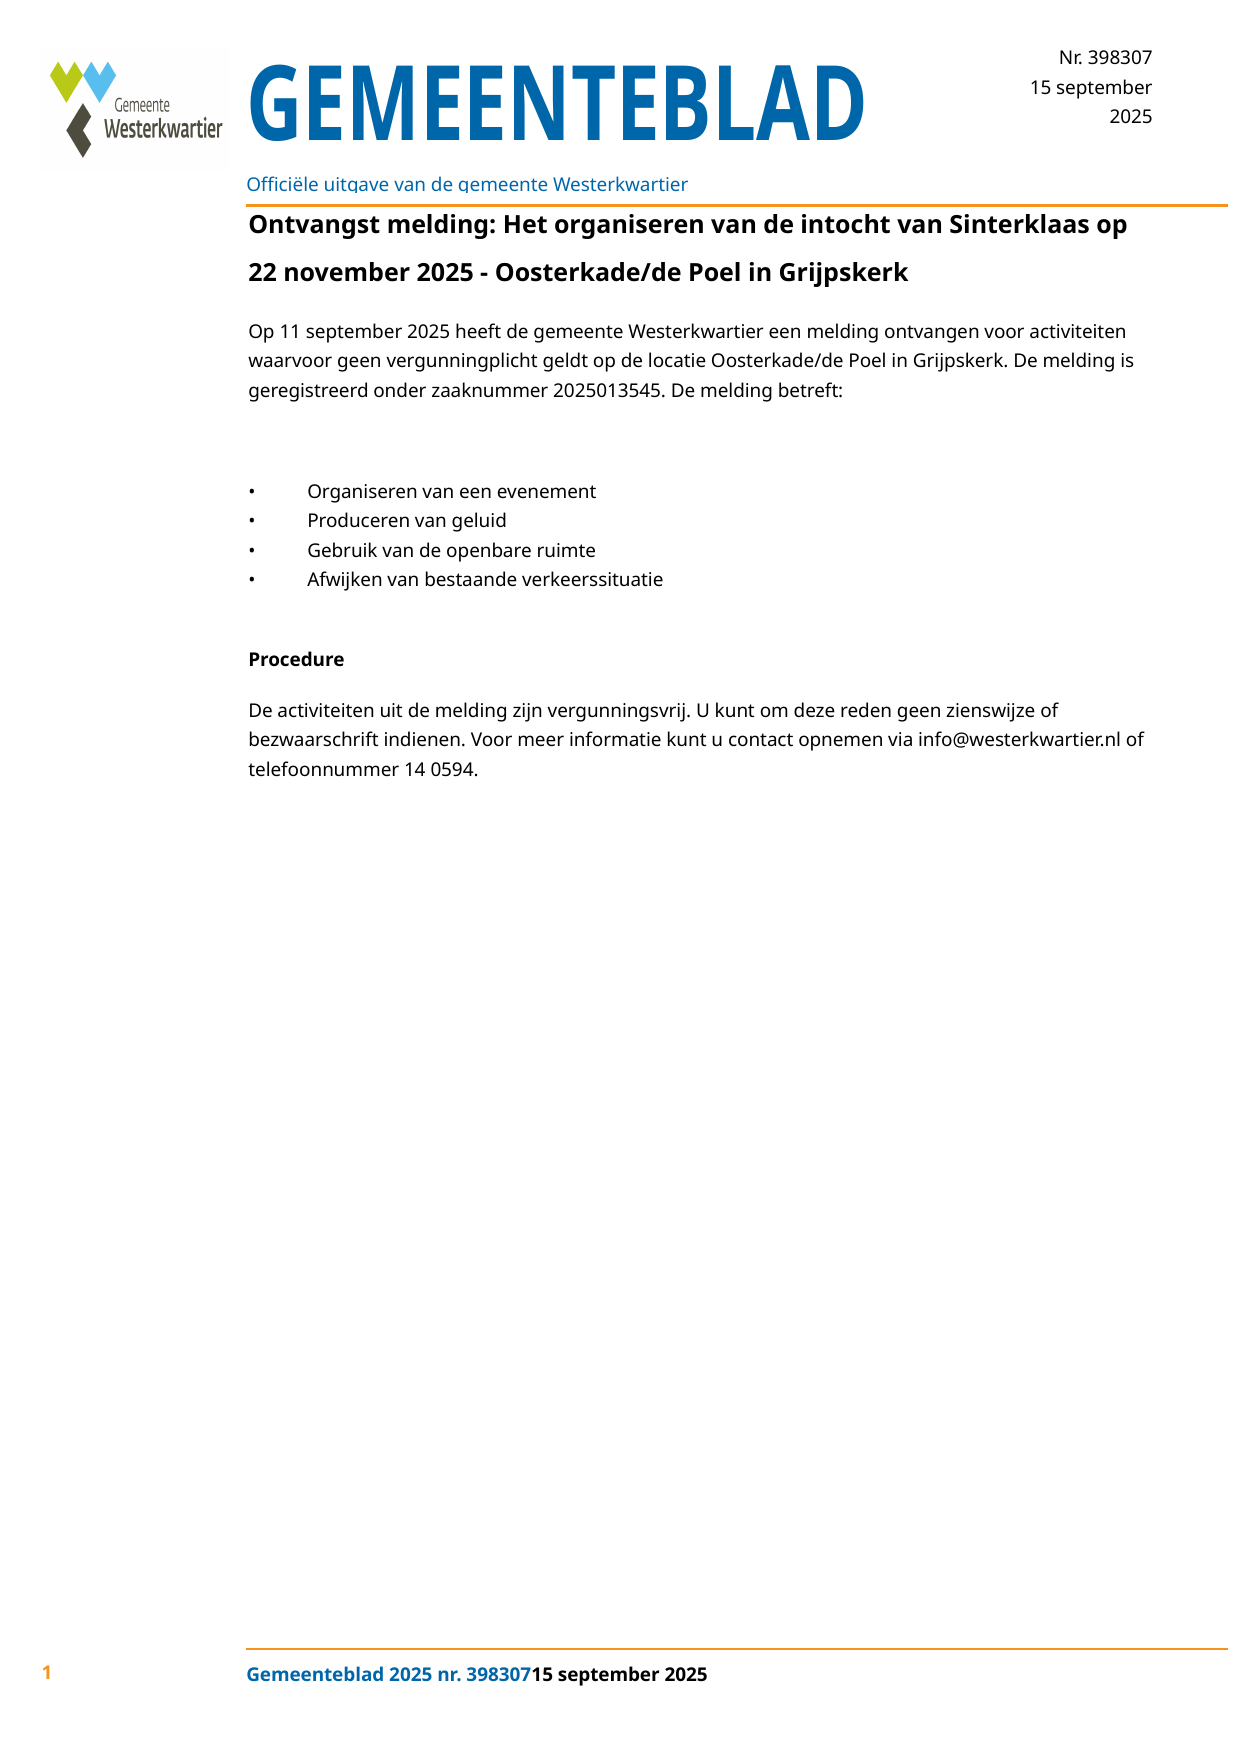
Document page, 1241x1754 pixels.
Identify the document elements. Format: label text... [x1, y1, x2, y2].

list Afwijken van bestaande verkeerssituatie [248, 567, 1152, 592]
text Ontvangst melding: Het organiseren van de intocht van Sinterklaas op 22 november 2025 - Oosterkade/de Poel in Grijpskerk [248, 207, 1152, 288]
picture [41, 47, 231, 172]
list Organiseren van een evenement [248, 478, 1152, 504]
list Gebruik van de openbare ruimte [248, 537, 1152, 563]
text Op 11 september 2025 heeft de gemeente Westerkwartier een melding ontvangen voor activiteiten waarvoor geen vergunningplicht geldt op de locatie Oosterkade/de Poel in Grijpskerk. De melding is geregistreerd onder zaaknummer 2025013545. De melding betreft: [248, 318, 1152, 403]
text De activiteiten uit de melding zijn vergunningsvrij. U kunt om deze reden geen zienswijze of bezwaarschrift indienen. Voor meer informatie kunt u contact opnemen via info@westerkwartier.nl of telefoonnummer 14 0594. [248, 697, 1152, 782]
text Procedure [248, 647, 1152, 672]
list Produceren van geluid [248, 507, 1152, 533]
